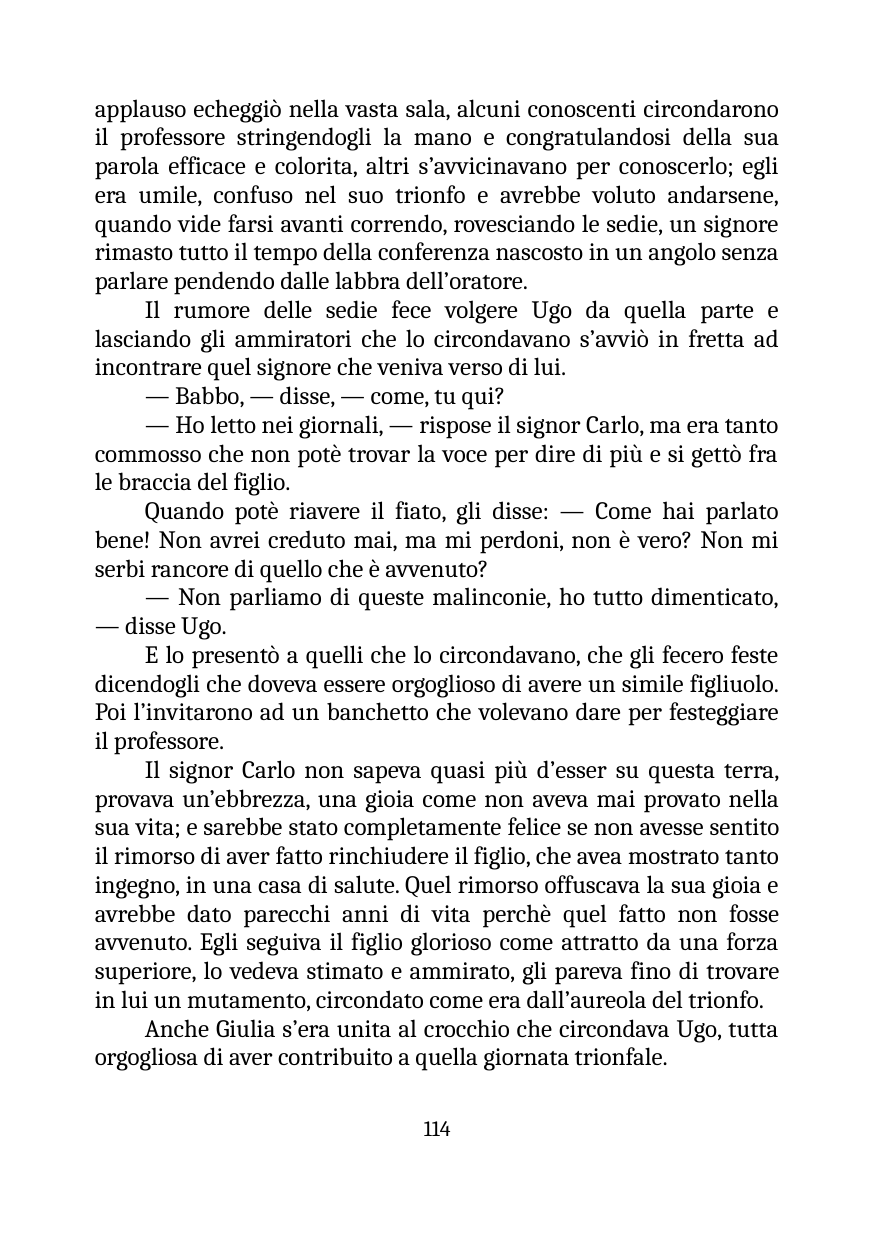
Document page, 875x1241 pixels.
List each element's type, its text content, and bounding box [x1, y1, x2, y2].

text Il signor Carlo non sapeva quasi più d’esser su questa terra, provava un’ebbrezza, una gioia come non aveva mai provato nella sua vita; e sarebbe stato completamente felice se non avesse sentito il rimorso di aver fatto rinchiudere il figlio, che avea mostrato tanto ingegno, in una casa di salute. Quel rimorso offuscava la sua gioia e avrebbe dato parecchi anni di vita perchè quel fatto non fosse avvenuto. Egli seguiva il figlio glorioso come attratto da una forza superiore, lo vedeva stimato e ammirato, gli pareva fino di trovare in lui un mutamento, circondato come era dall’aureola del trionfo. [94, 756, 779, 1014]
text Anche Giulia s’era unita al crocchio che circondava Ugo, tutta orgogliosa di aver contribuito a quella giornata trionfale. [94, 1014, 779, 1072]
text Il rumore delle sedie fece volgere Ugo da quella parte e lasciando gli ammiratori che lo circondavano s’avviò in fretta ad incontrare quel signore che veniva verso di lui. [94, 296, 779, 382]
text — Non parliamo di queste malinconie, ho tutto dimenticato, — disse Ugo. [94, 583, 779, 641]
text applauso echeggiò nella vasta sala, alcuni conoscenti circondarono il professore stringendogli la mano e congratulandosi della sua parola efficace e colorita, altri s’avvicinavano per conoscerlo; egli era umile, confuso nel suo trionfo e avrebbe voluto andarsene, quando vide farsi avanti correndo, rovesciando le sedie, un signore rimasto tutto il tempo della conferenza nascosto in un angolo senza parlare pendendo dalle labbra dell’oratore. [94, 94, 779, 296]
text — Babbo, — disse, — come, tu qui? [94, 382, 779, 411]
text Quando potè riavere il fiato, gli disse: — Come hai parlato bene! Non avrei creduto mai, ma mi perdoni, non è vero? Non mi serbi rancore di quello che è avvenuto? [94, 497, 779, 583]
text E lo presentò a quelli che lo circondavano, che gli fecero feste dicendogli che doveva essere orgoglioso di avere un simile figliuolo. Poi l’invitarono ad un banchetto che volevano dare per festeggiare il professore. [94, 641, 779, 756]
text — Ho letto nei giornali, — rispose il signor Carlo, ma era tanto commosso che non potè trovar la voce per dire di più e si gettò fra le braccia del figlio. [94, 411, 779, 497]
